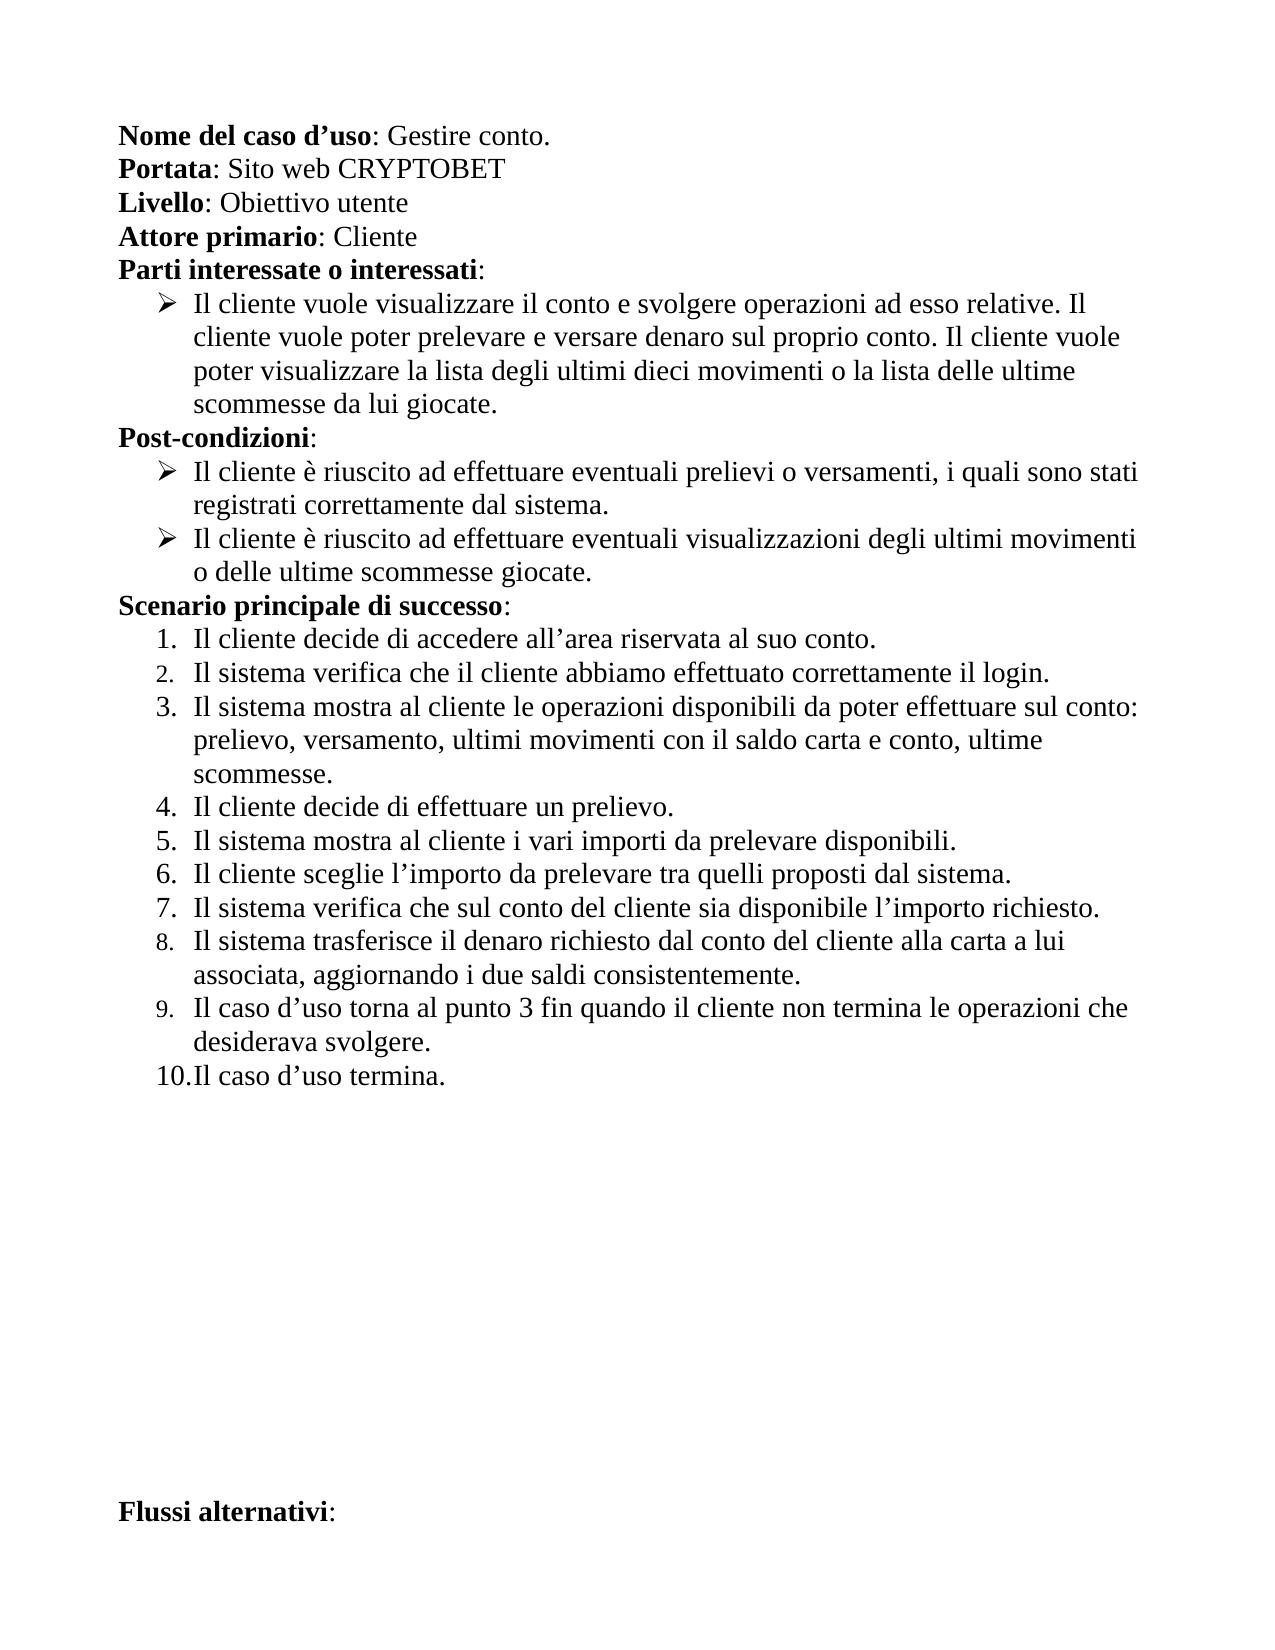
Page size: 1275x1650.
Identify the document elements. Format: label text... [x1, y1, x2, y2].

list Il sistema mostra al cliente i vari importi da prelevare disponibili. [156, 823, 1157, 856]
text Flussi alternativi: [118, 1494, 1157, 1527]
list Il cliente vuole visualizzare il conto e svolgere operazioni ad esso relative. Il cliente vuole poter prelevare e versare denaro sul proprio conto. Il cliente vuole poter visualizzare la lista degli ultimi dieci movimenti o la lista delle ultime scommesse da lui giocate. [156, 286, 1157, 420]
text Nome del caso d’uso: Gestire conto. [118, 118, 1157, 152]
list Il caso d’uso torna al punto 3 fin quando il cliente non termina le operazioni che desiderava svolgere. [156, 991, 1157, 1058]
list Il cliente decide di accedere all’area riservata al suo conto. [156, 622, 1157, 655]
text Livello: Obiettivo utente [118, 185, 1157, 219]
list Il sistema trasferisce il denaro richiesto dal conto del cliente alla carta a lui associata, aggiornando i due saldi consistentemente. [156, 923, 1157, 991]
list Il cliente decide di effettuare un prelievo. [156, 789, 1157, 823]
text Attore primario: Cliente [118, 219, 1157, 252]
text Parti interessate o interessati: [118, 252, 1157, 286]
text Scenario principale di successo: [118, 588, 1157, 622]
list Il cliente è riuscito ad effettuare eventuali prelievi o versamenti, i quali sono stati registrati correttamente dal sistema. [156, 454, 1157, 521]
list Il sistema verifica che sul conto del cliente sia disponibile l’importo richiesto. [156, 890, 1157, 923]
text Post-condizioni: [118, 420, 1157, 454]
list Il cliente è riuscito ad effettuare eventuali visualizzazioni degli ultimi movimenti o delle ultime scommesse giocate. [156, 521, 1157, 588]
list Il sistema verifica che il cliente abbiamo effettuato correttamente il login. [156, 655, 1157, 689]
list Il cliente sceglie l’importo da prelevare tra quelli proposti dal sistema. [156, 856, 1157, 890]
text Portata: Sito web CRYPTOBET [118, 152, 1157, 185]
list Il caso d’uso termina. [156, 1058, 1157, 1091]
list Il sistema mostra al cliente le operazioni disponibili da poter effettuare sul conto: prelievo, versamento, ultimi movimenti con il saldo carta e conto, ultime scommesse. [156, 689, 1157, 789]
